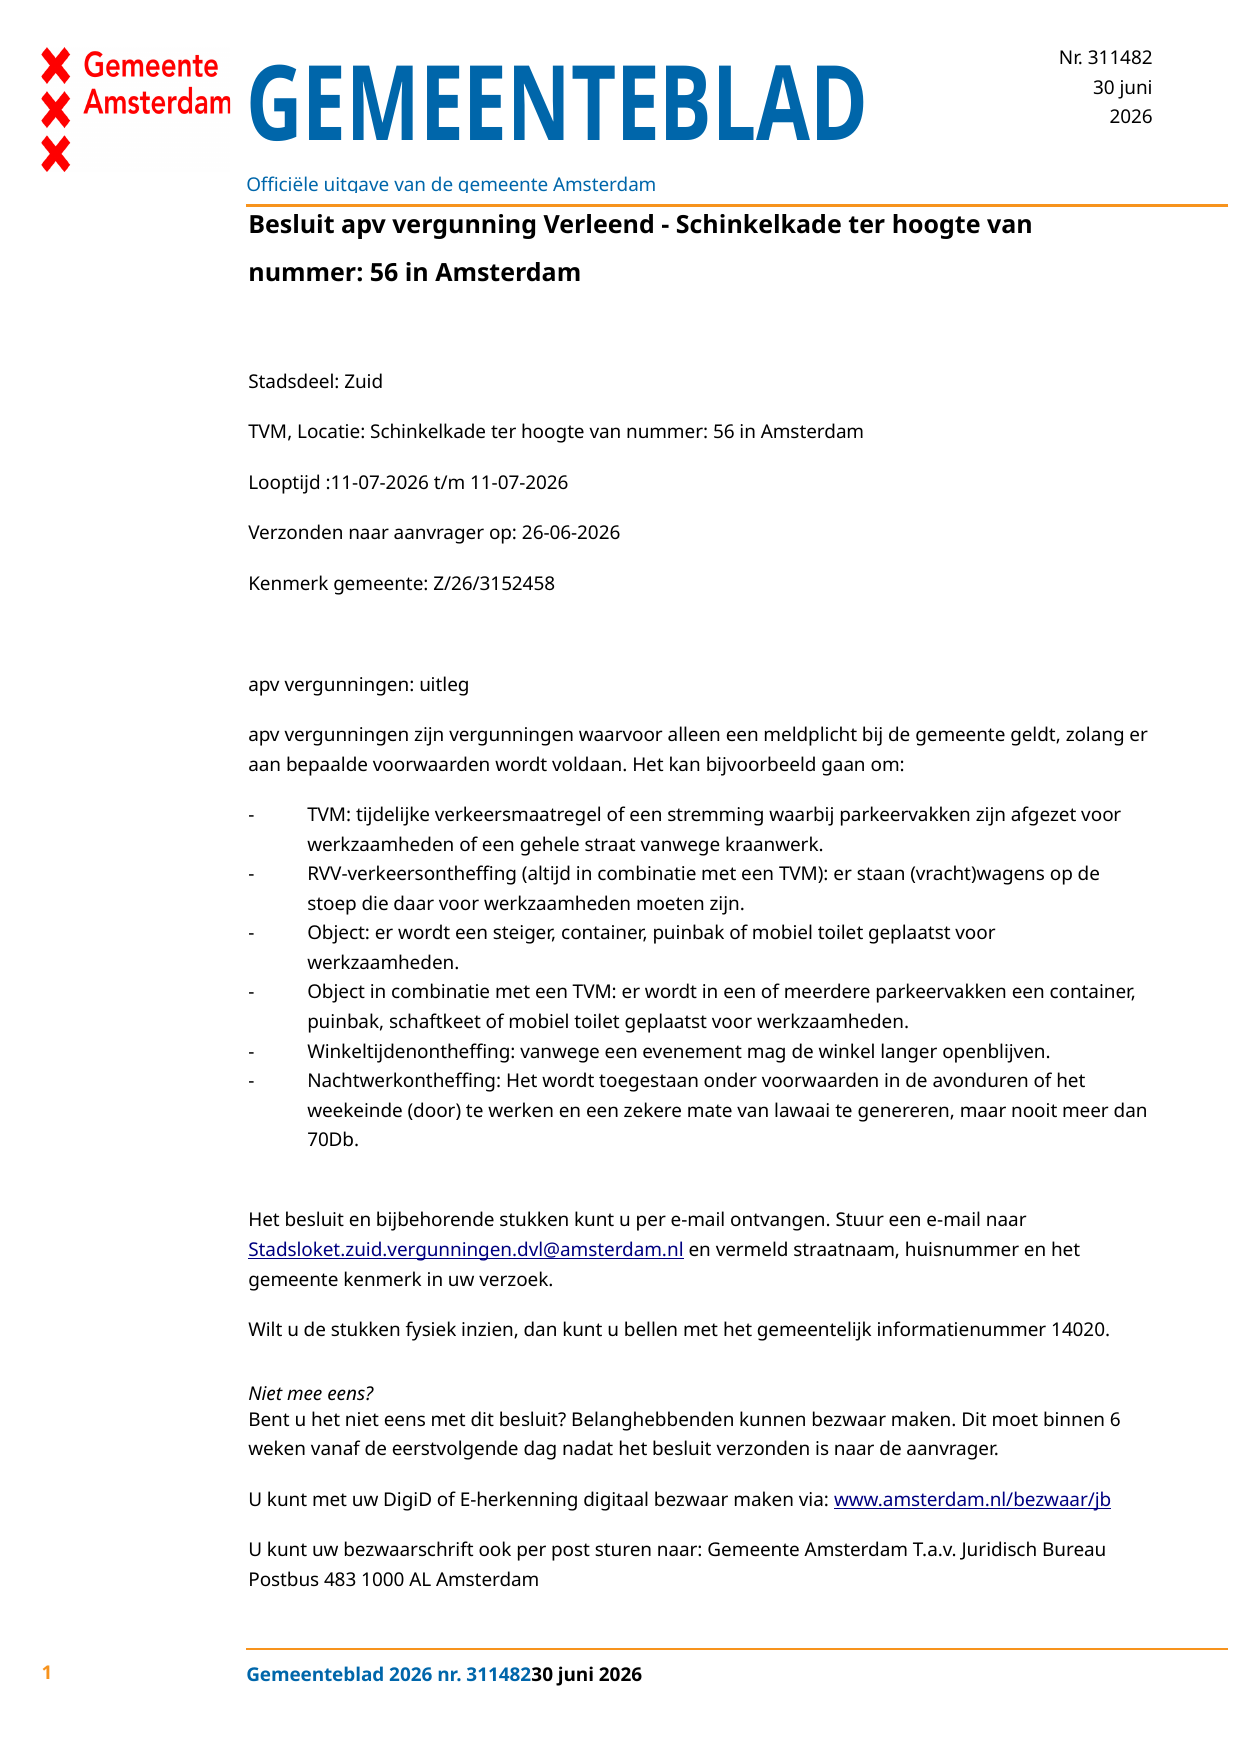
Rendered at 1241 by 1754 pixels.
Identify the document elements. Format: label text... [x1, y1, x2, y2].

list Object: er wordt een steiger, container, puinbak of mobiel toilet geplaatst voor werkzaamheden. [248, 919, 1152, 975]
list Object in combinatie met een TVM: er wordt in een of meerdere parkeervakken een container, puinbak, schaftkeet of mobiel toilet geplaatst voor werkzaamheden. [248, 979, 1152, 1034]
list RVV-verkeersontheffing (altijd in combinatie met een TVM): er staan (vracht)wagens op de stoep die daar voor werkzaamheden moeten zijn. [248, 860, 1152, 916]
text Kenmerk gemeente: Z/26/3152458 [248, 570, 1152, 596]
text Stadsdeel: Zuid [248, 368, 1152, 394]
text apv vergunningen zijn vergunningen waarvoor alleen een meldplicht bij de gemeente geldt, zolang er aan bepaalde voorwaarden wordt voldaan. Het kan bijvoorbeeld gaan om: [248, 721, 1152, 777]
list Nachtwerkontheffing: Het wordt toegestaan onder voorwaarden in de avonduren of het weekeinde (door) te werken en een zekere mate van lawaai te genereren, maar nooit meer dan 70Db. [248, 1067, 1152, 1152]
text Looptijd :11-07-2026 t/m 11-07-2026 [248, 469, 1152, 495]
list TVM: tijdelijke verkeersmaatregel of een stremming waarbij parkeervakken zijn afgezet voor werkzaamheden of een gehele straat vanwege kraanwerk. [248, 801, 1152, 857]
picture [41, 47, 231, 172]
text U kunt met uw DigiD of E-herkenning digitaal bezwaar maken via: www.amsterdam.nl/bezwaar/jb [248, 1486, 1152, 1512]
text U kunt uw bezwaarschrift ook per post sturen naar: Gemeente Amsterdam T.a.v. Juridisch Bureau Postbus 483 1000 AL Amsterdam [248, 1536, 1152, 1592]
text apv vergunningen: uitleg [248, 671, 1152, 697]
text TVM, Locatie: Schinkelkade ter hoogte van nummer: 56 in Amsterdam [248, 419, 1152, 444]
text Bent u het niet eens met dit besluit? Belanghebbenden kunnen bezwaar maken. Dit moet binnen 6 weken vanaf de eerstvolgende dag nadat het besluit verzonden is naar de aanvrager. [248, 1406, 1152, 1461]
text Niet mee eens? [248, 1380, 1152, 1406]
text Het besluit en bijbehorende stukken kunt u per e-mail ontvangen. Stuur een e-mail naar Stadsloket.zuid.vergunningen.dvl@amsterdam.nl en vermeld straatnaam, huisnummer en het gemeente kenmerk in uw verzoek. [248, 1207, 1152, 1292]
list Winkeltijdenontheffing: vanwege een evenement mag de winkel langer openblijven. [248, 1038, 1152, 1064]
text Besluit apv vergunning Verleend - Schinkelkade ter hoogte van nummer: 56 in Amsterdam [248, 207, 1152, 288]
text Wilt u de stukken fysiek inzien, dan kunt u bellen met het gemeentelijk informatienummer 14020. [248, 1316, 1152, 1342]
text Verzonden naar aanvrager op: 26-06-2026 [248, 519, 1152, 545]
